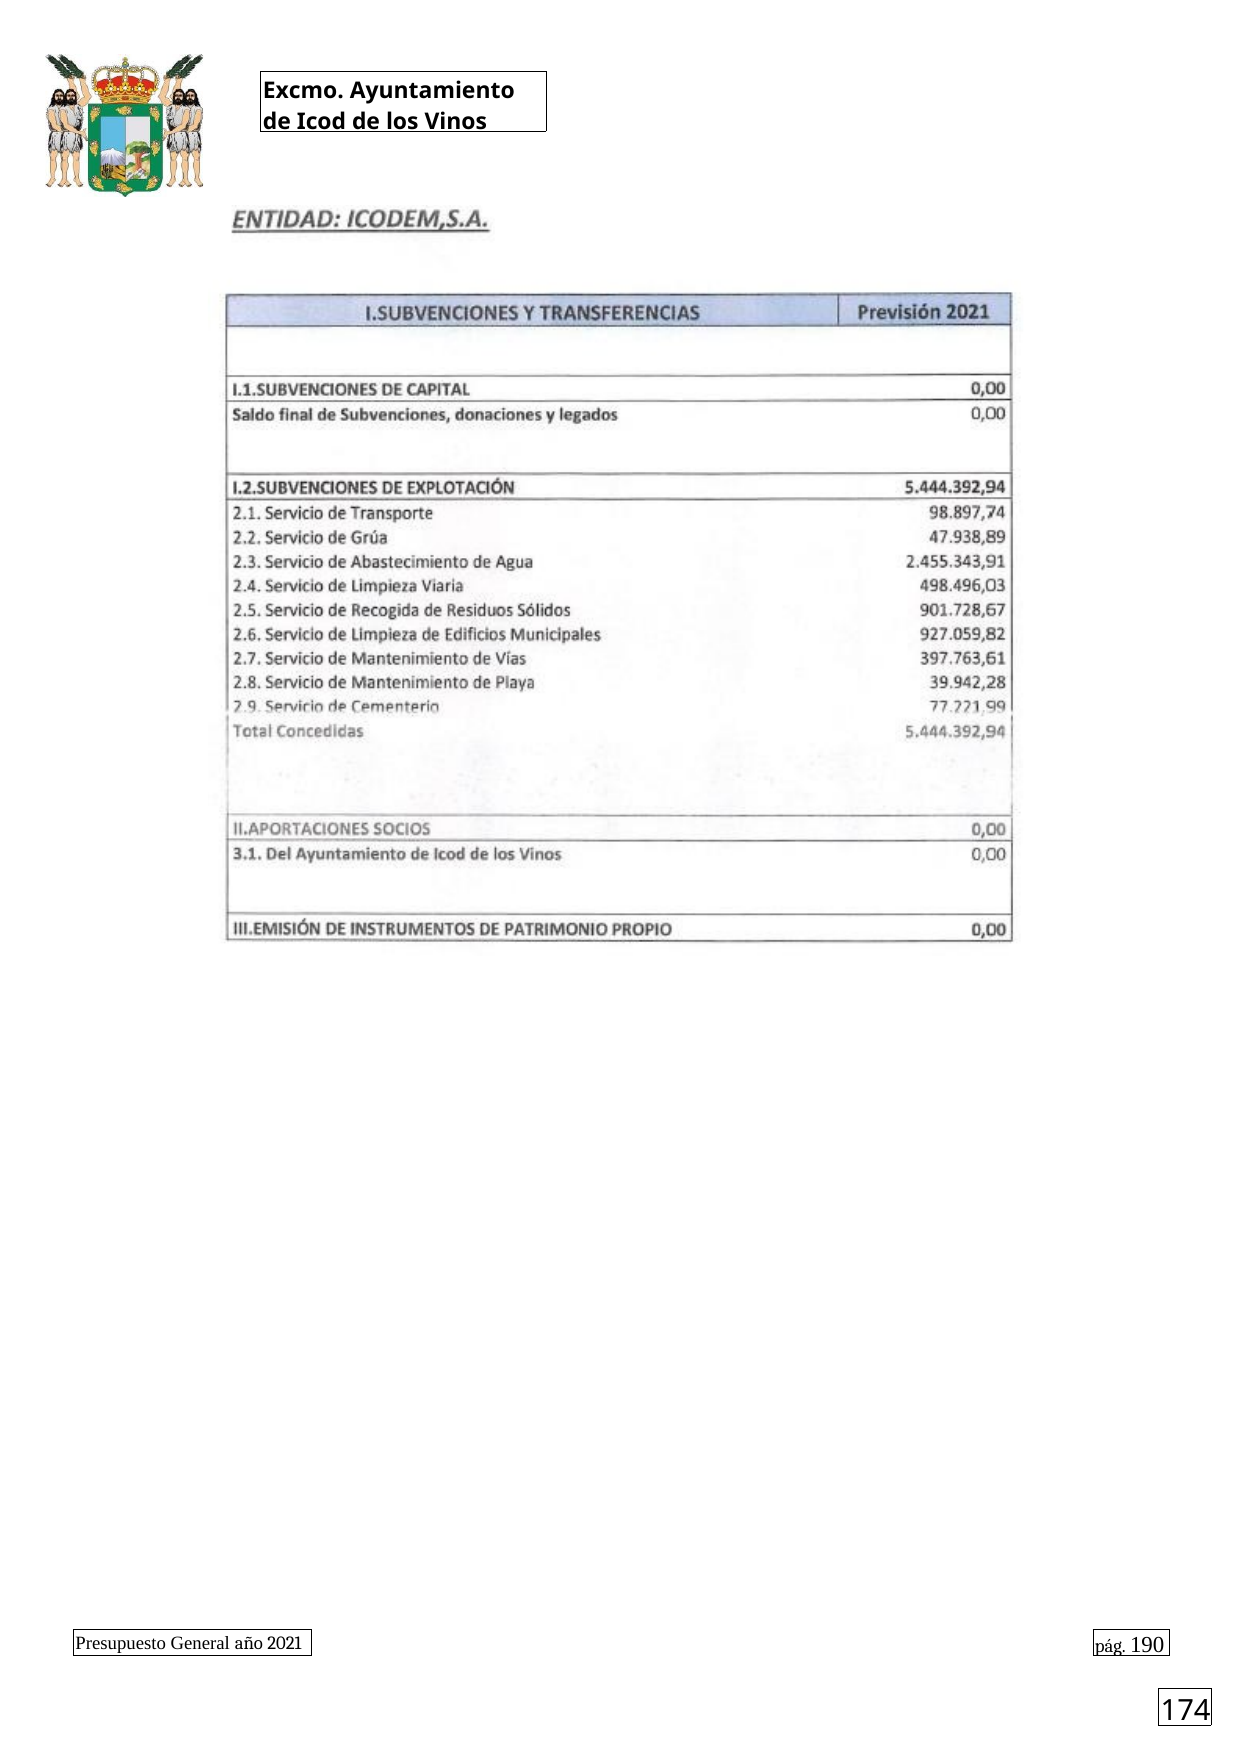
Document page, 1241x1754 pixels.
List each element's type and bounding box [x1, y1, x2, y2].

picture [45, 54, 204, 197]
picture [207, 205, 1024, 956]
